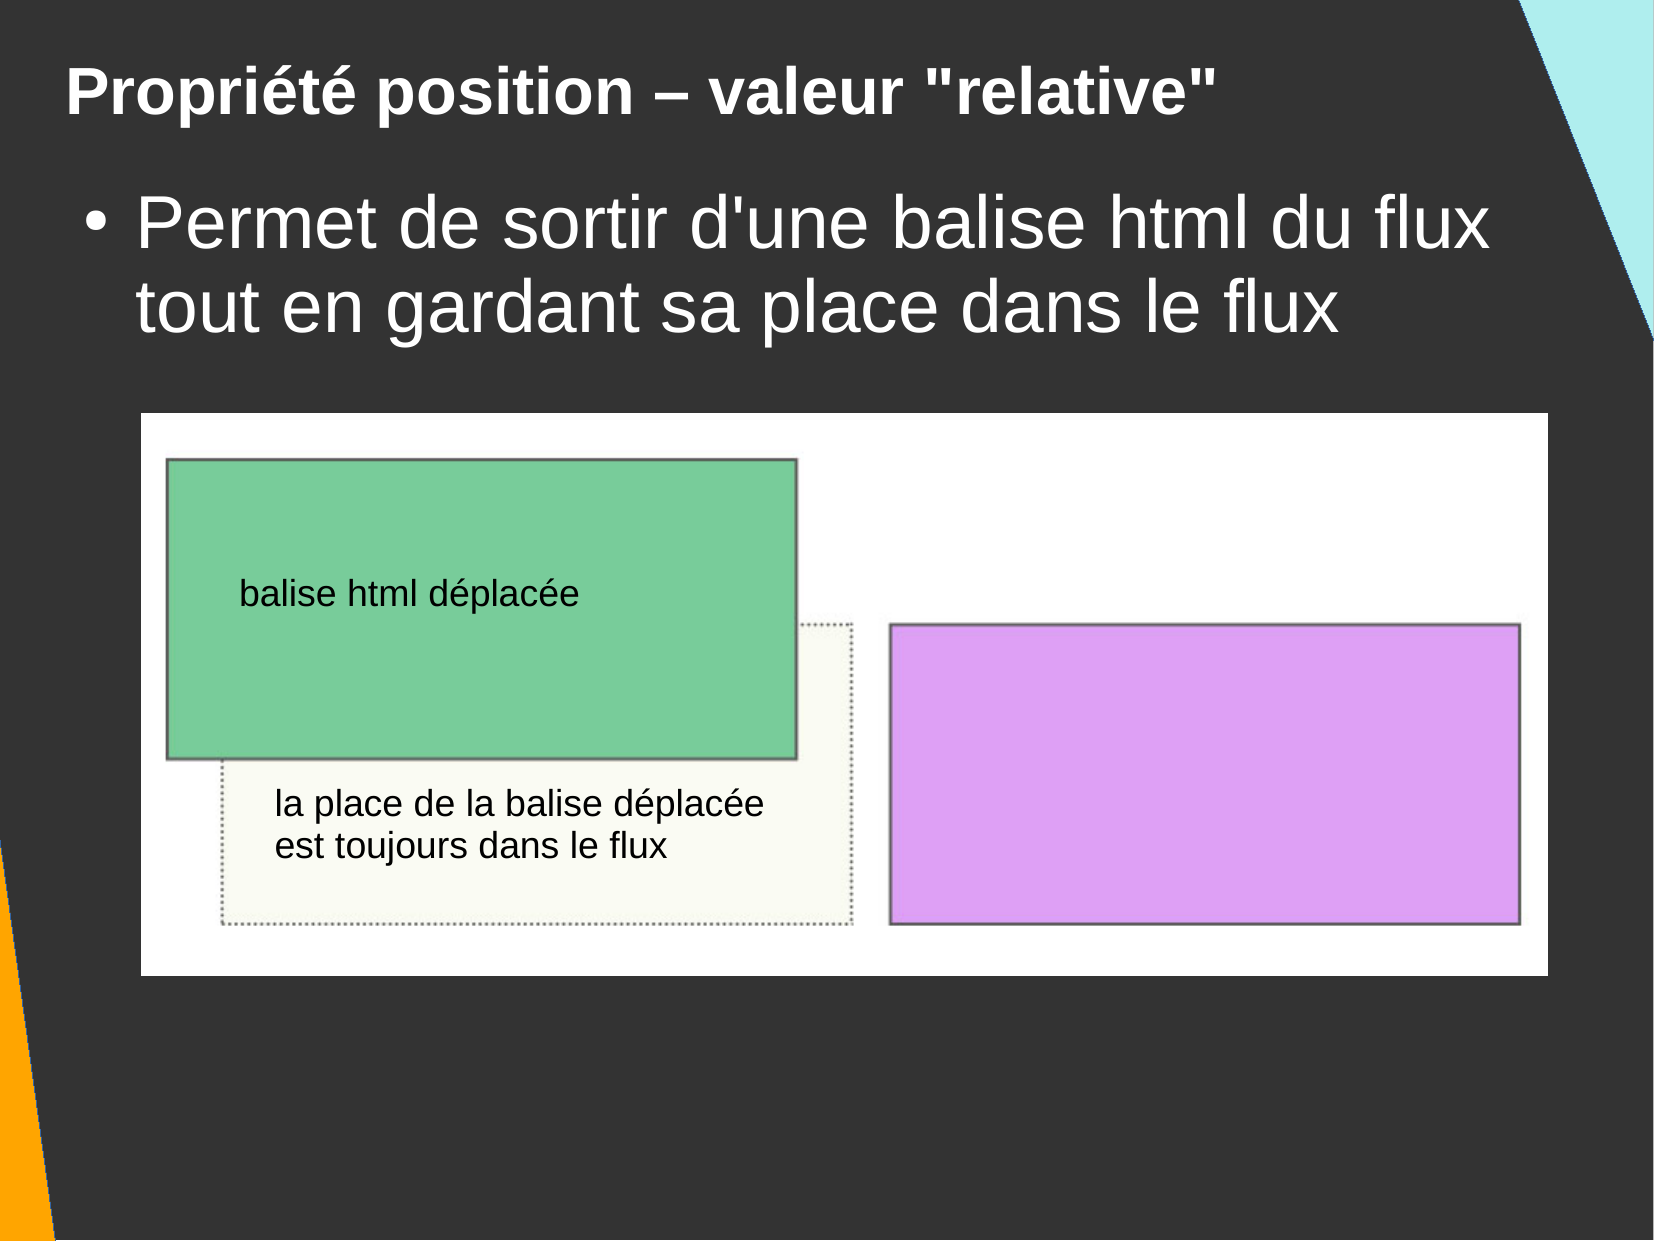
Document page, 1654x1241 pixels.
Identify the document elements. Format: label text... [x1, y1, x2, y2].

text_box balise html déplacée [224, 564, 603, 622]
text_box la place de la balise déplacée est toujours dans le flux [259, 775, 804, 874]
text_box [1518, 0, 1654, 341]
list Permet de sortir d'une balise html du flux tout en gardant sa place dans le flux [64, 180, 1604, 402]
title Propriété position – valeur "relative" [64, 54, 1553, 135]
picture [141, 413, 1548, 976]
text_box [0, 839, 56, 1241]
